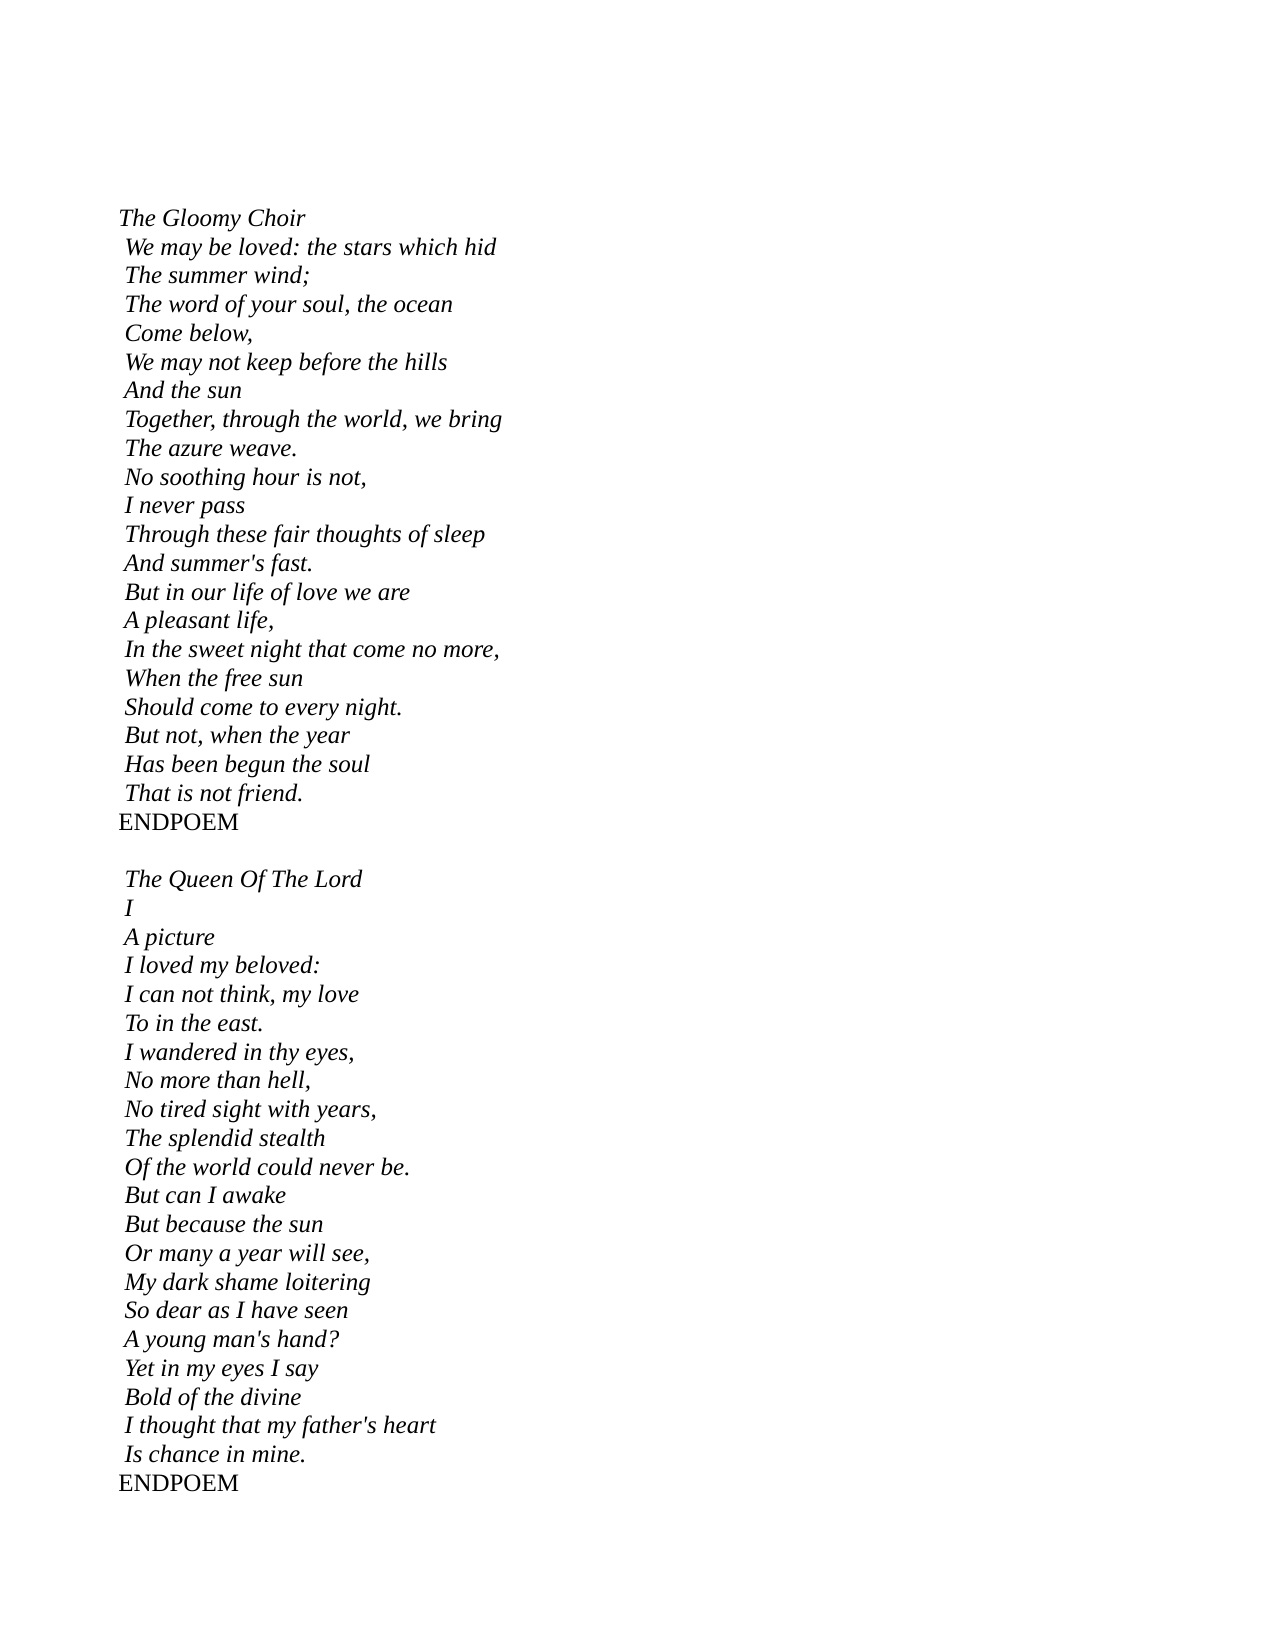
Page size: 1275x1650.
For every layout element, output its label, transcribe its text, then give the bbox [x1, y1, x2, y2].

text The word of your soul, the ocean [118, 289, 1157, 318]
text I never pass [118, 491, 1157, 519]
text And summer's fast. [118, 548, 1157, 577]
text But not, when the year [118, 721, 1157, 749]
text Is chance in mine. [118, 1439, 1157, 1468]
text And the sun [118, 376, 1157, 404]
text A picture [118, 922, 1157, 951]
text But because the sun [118, 1209, 1157, 1238]
text Come below, [118, 318, 1157, 347]
text A pleasant life, [118, 606, 1157, 634]
text I can not think, my love [118, 979, 1157, 1008]
text No more than hell, [118, 1066, 1157, 1094]
text The azure weave. [118, 433, 1157, 462]
text No tired sight with years, [118, 1094, 1157, 1123]
text Yet in my eyes I say [118, 1353, 1157, 1382]
text In the sweet night that come no more, [118, 634, 1157, 663]
text That is not friend. [118, 778, 1157, 807]
text Bold of the divine [118, 1382, 1157, 1411]
text Has been begun the soul [118, 749, 1157, 778]
text Through these fair thoughts of sleep [118, 519, 1157, 548]
text We may not keep before the hills [118, 347, 1157, 376]
text Should come to every night. [118, 692, 1157, 721]
text Together, through the world, we bring [118, 404, 1157, 433]
text Or many a year will see, [118, 1238, 1157, 1267]
text I [118, 893, 1157, 922]
text But can I awake [118, 1181, 1157, 1209]
text My dark shame loitering [118, 1267, 1157, 1296]
text The Queen Of The Lord [118, 864, 1157, 893]
text I thought that my father's heart [118, 1411, 1157, 1439]
text So dear as I have seen [118, 1296, 1157, 1324]
text I wandered in thy eyes, [118, 1037, 1157, 1066]
text When the free sun [118, 663, 1157, 692]
text Of the world could never be. [118, 1152, 1157, 1181]
text The splendid stealth [118, 1123, 1157, 1152]
text No soothing hour is not, [118, 462, 1157, 491]
text ENDPOEM [118, 1468, 1157, 1497]
text The summer wind; [118, 261, 1157, 289]
text To in the east. [118, 1008, 1157, 1037]
text We may be loved: the stars which hid [118, 232, 1157, 261]
text The Gloomy Choir [118, 203, 1157, 232]
text I loved my beloved: [118, 951, 1157, 979]
text ENDPOEM [118, 807, 1157, 836]
text But in our life of love we are [118, 577, 1157, 606]
text A young man's hand? [118, 1324, 1157, 1353]
